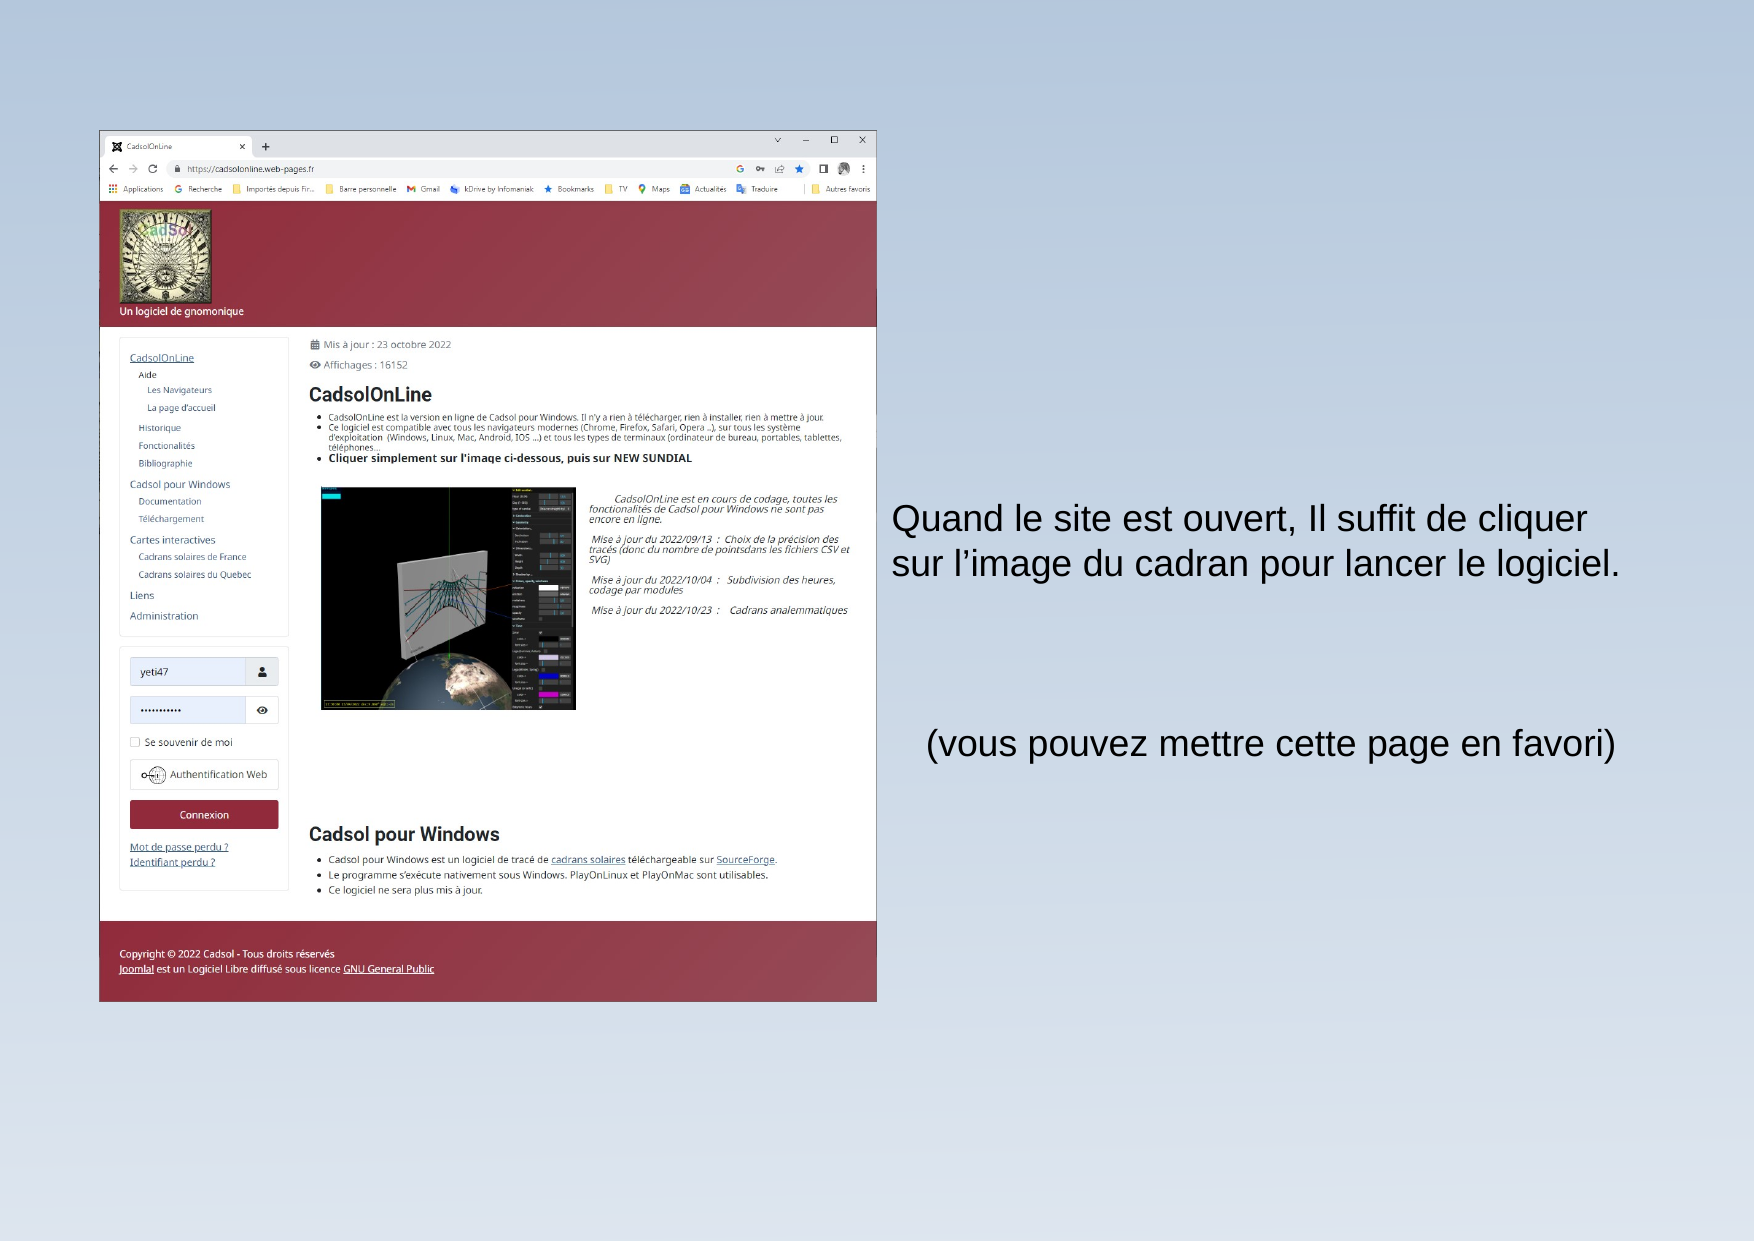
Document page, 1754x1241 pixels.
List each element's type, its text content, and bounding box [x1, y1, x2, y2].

text_box Quand le site est ouvert, Il suffit de cliquer sur l’image du cadran pour lancer le logiciel. (vous pouvez mettre cette page en favori) [876, 486, 1666, 910]
picture [99, 130, 877, 1002]
